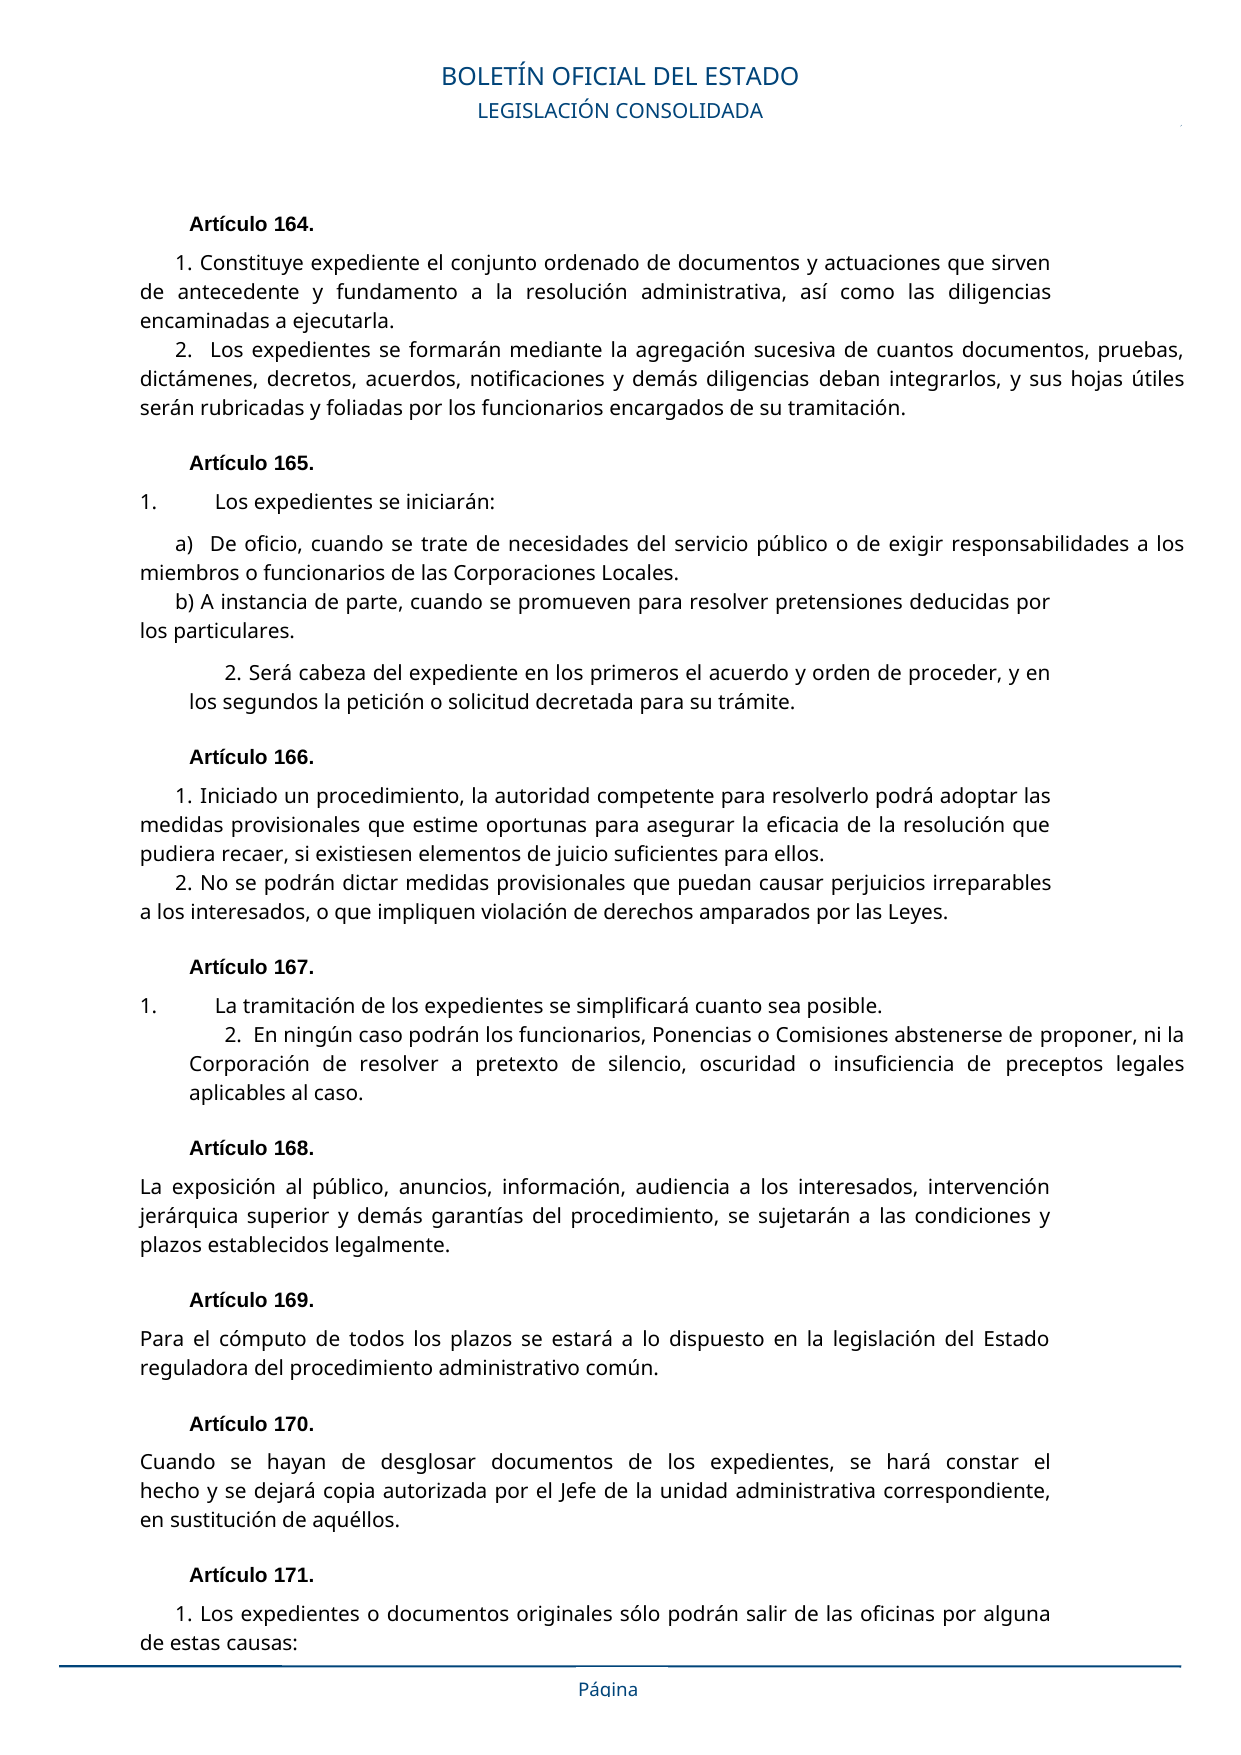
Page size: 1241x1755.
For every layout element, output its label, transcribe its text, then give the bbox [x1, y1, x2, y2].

list Será cabeza del expediente en los primeros el acuerdo y orden de proceder, y en los segundos la petición o solicitud decretada para su trámite. [189, 658, 1052, 715]
subtitle Artículo 165. [189, 451, 1184, 475]
list Iniciado un procedimiento, la autoridad competente para resolverlo podrá adoptar las medidas provisionales que estime oportunas para asegurar la eficacia de la resolución que pudiera recaer, si existiesen elementos de juicio suficientes para ellos. [139, 781, 1052, 867]
list No se podrán dictar medidas provisionales que puedan causar perjuicios irreparables a los interesados, o que impliquen violación de derechos amparados por las Leyes. [139, 868, 1051, 925]
list Constituye expediente el conjunto ordenado de documentos y actuaciones que sirven de antecedente y fundamento a la resolución administrativa, así como las diligencias encaminadas a ejecutarla. [139, 248, 1052, 334]
list A instancia de parte, cuando se promueven para resolver pretensiones deducidas por los particulares. [139, 587, 1052, 644]
text La exposición al público, anuncios, información, audiencia a los interesados, intervención jerárquica superior y demás garantías del procedimiento, se sujetarán a las condiciones y plazos establecidos legalmente. [139, 1172, 1052, 1259]
list En ningún caso podrán los funcionarios, Ponencias o Comisiones abstenerse de proponer, ni la Corporación de resolver a pretexto de silencio, oscuridad o insuficiencia de preceptos legales aplicables al caso. [189, 1020, 1184, 1107]
subtitle Artículo 168. [189, 1136, 1184, 1160]
subtitle Artículo 166. [189, 744, 1184, 768]
list Los expedientes se iniciarán: [139, 487, 1184, 516]
subtitle Artículo 167. [189, 955, 1184, 979]
text Para el cómputo de todos los plazos se estará a lo dispuesto en la legislación del Estado reguladora del procedimiento administrativo común. [139, 1324, 1052, 1382]
text Cuando se hayan de desglosar documentos de los expedientes, se hará constar el hecho y se dejará copia autorizada por el Jefe de la unidad administrativa correspondiente, en sustitución de aquéllos. [139, 1447, 1052, 1534]
list Los expedientes se formarán mediante la agregación sucesiva de cuantos documentos, pruebas, dictámenes, decretos, acuerdos, notificaciones y demás diligencias deban integrarlos, y sus hojas útiles serán rubricadas y foliadas por los funcionarios encargados de su tramitación. [139, 335, 1184, 421]
list De oficio, cuando se trate de necesidades del servicio público o de exigir responsabilidades a los miembros o funcionarios de las Corporaciones Locales. [139, 529, 1184, 587]
subtitle Artículo 164. [189, 212, 1184, 236]
list Los expedientes o documentos originales sólo podrán salir de las oficinas por alguna de estas causas: [139, 1599, 1051, 1657]
subtitle Artículo 170. [189, 1411, 1184, 1435]
subtitle Artículo 171. [189, 1563, 1184, 1587]
subtitle Artículo 169. [189, 1288, 1184, 1312]
list La tramitación de los expedientes se simplificará cuanto sea posible. [139, 991, 1184, 1019]
